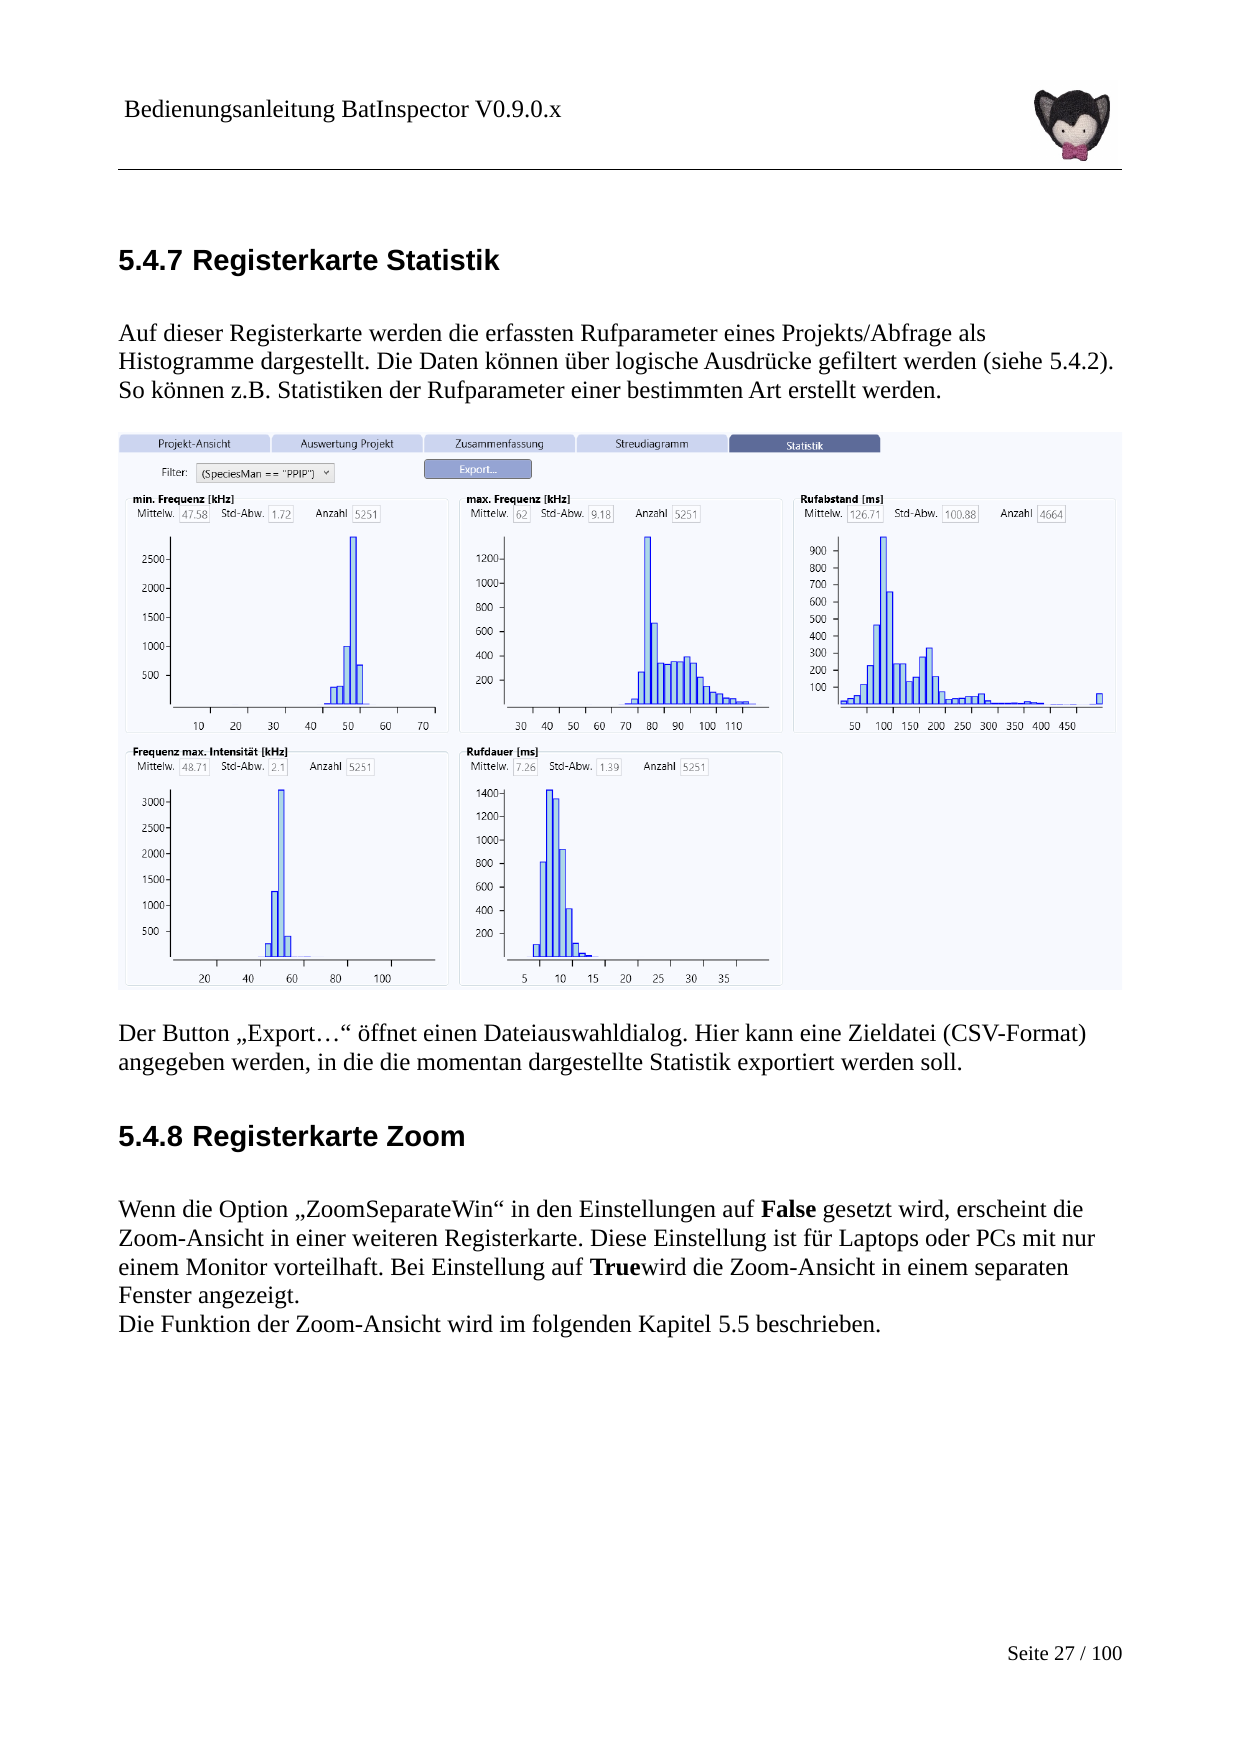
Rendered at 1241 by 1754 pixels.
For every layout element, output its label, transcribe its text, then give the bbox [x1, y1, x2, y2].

subtitle Registerkarte Statistik [118, 243, 1122, 276]
picture [1030, 80, 1119, 169]
picture [118, 432, 1123, 990]
text Der Button „Export…“ öffnet einen Dateiauswahldialog. Hier kann eine Zieldatei (CSV-Format) angegeben werden, in die die momentan dargestellte Statistik exportiert werden soll. [118, 1018, 1122, 1076]
text Wenn die Option „ZoomSeparateWin“ in den Einstellungen auf False gesetzt wird, erscheint die Zoom-Ansicht in einer weiteren Registerkarte. Diese Einstellung ist für Laptops oder PCs mit nur einem Monitor vorteilhaft. Bei Einstellung auf Truewird die Zoom-Ansicht in einem separaten Fenster angezeigt. [118, 1194, 1122, 1309]
text So können z.B. Statistiken der Rufparameter einer bestimmten Art erstellt werden. [118, 375, 1122, 404]
text Auf dieser Registerkarte werden die erfassten Rufparameter eines Projekts/Abfrage als Histogramme dargestellt. Die Daten können über logische Ausdrücke gefiltert werden (siehe 5.4.2). [118, 318, 1122, 375]
text Die Funktion der Zoom-Ansicht wird im folgenden Kapitel 5.5 beschrieben. [118, 1309, 1122, 1338]
subtitle Registerkarte Zoom [118, 1119, 1122, 1153]
